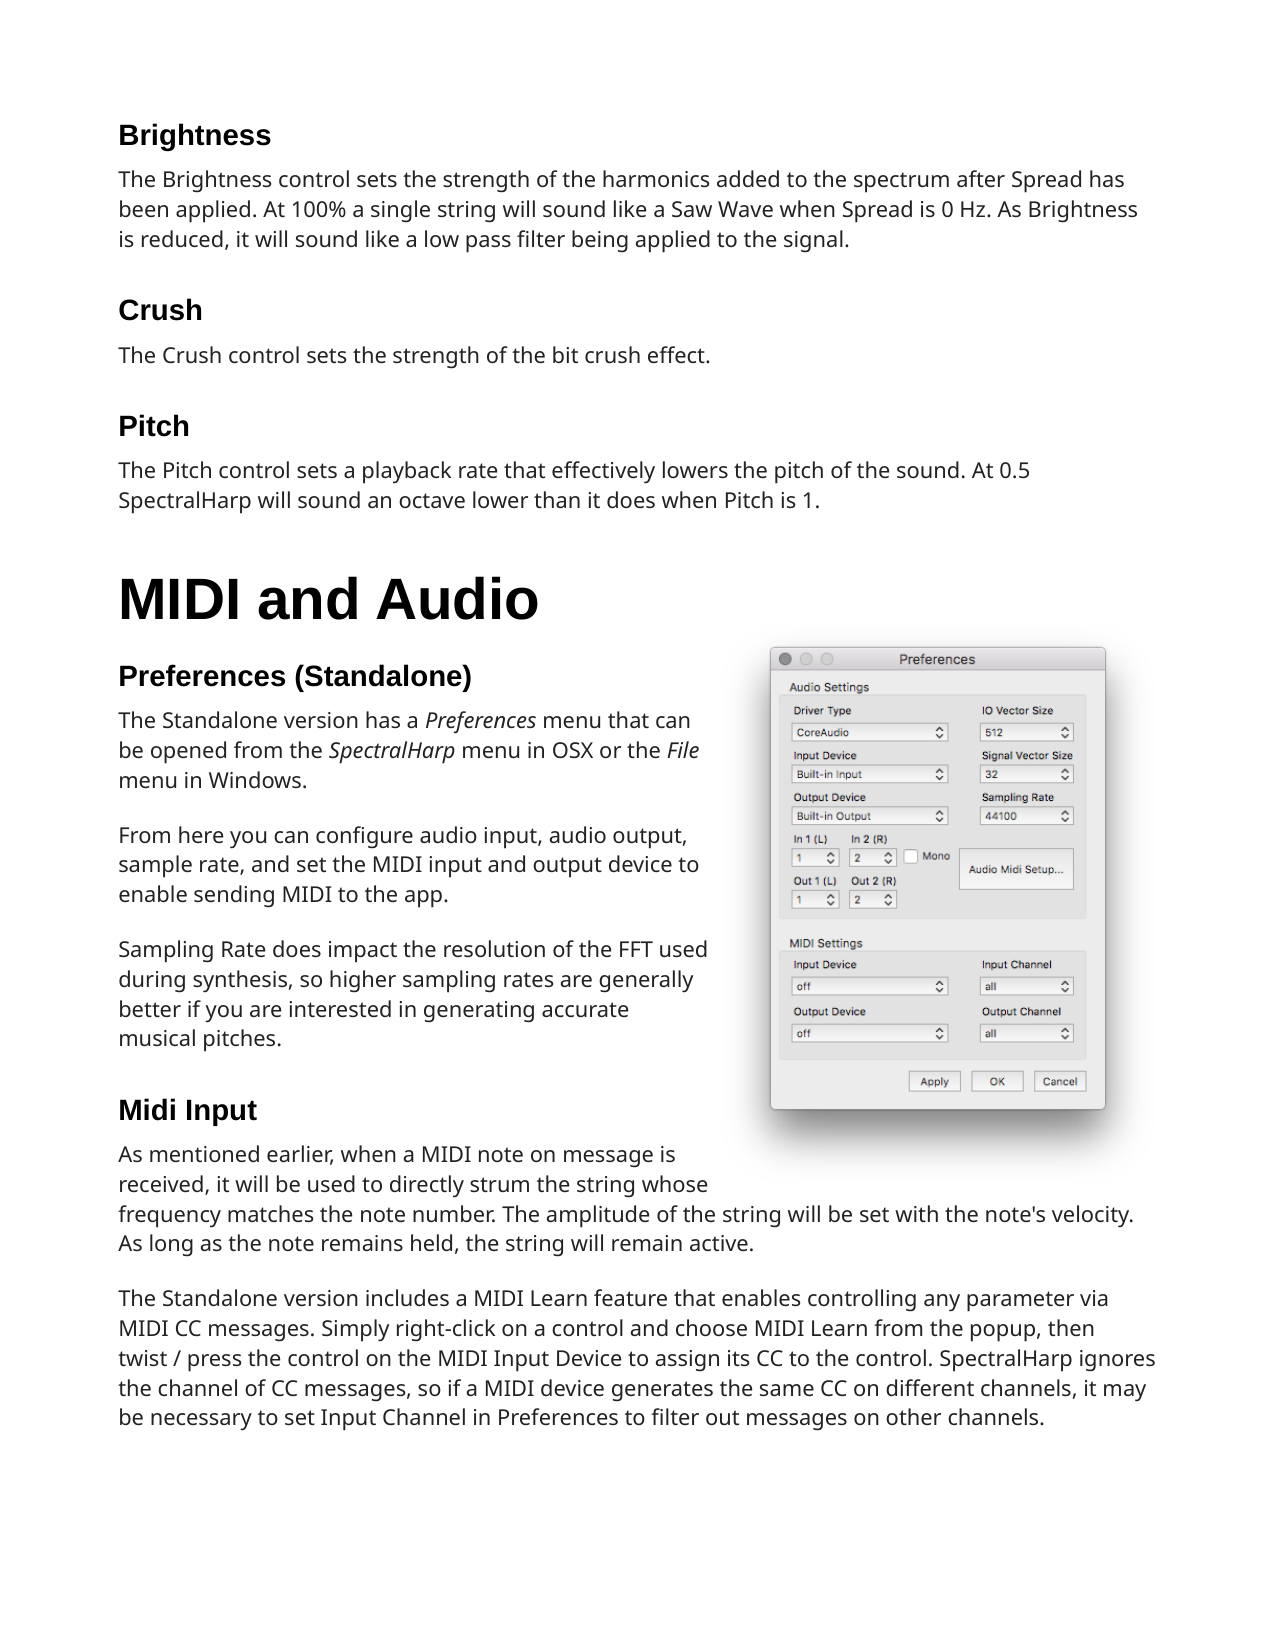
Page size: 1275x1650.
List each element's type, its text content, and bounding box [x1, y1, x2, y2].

text The Standalone version has a Preferences menu that can be opened from the SpectralHarp menu in OSX or the File menu in Windows. [118, 705, 712, 794]
subtitle MIDI and Audio [118, 565, 1157, 632]
subtitle Brightness [118, 118, 1157, 152]
text The Crush control sets the strength of the bit crush effect. [118, 339, 1157, 369]
subtitle Pitch [118, 409, 1157, 443]
text The Brightness control sets the strength of the harmonics added to the spectrum after Spread has been applied. At 100% a single string will sound like a Saw Wave when Spread is 0 Hz. As Brightness is reduced, it will sound like a low pass filter being applied to the signal. [118, 164, 1157, 254]
text Sampling Rate does impact the resolution of the FFT used during synthesis, so higher sampling rates are generally better if you are interested in generating accurate musical pitches. [118, 934, 712, 1053]
picture [712, 614, 1163, 1193]
text As mentioned earlier, when a MIDI note on message is received, it will be used to directly strum the string whose frequency matches the note number. The amplitude of the string will be set with the note's velocity. As long as the note remains held, the string will remain active. [118, 1139, 1157, 1258]
subtitle Crush [118, 293, 1157, 327]
text From here you can configure audio input, audio output, sample rate, and set the MIDI input and output device to enable sending MIDI to the app. [118, 819, 712, 909]
text The Pitch control sets a playback rate that effectively lowers the pitch of the sound. At 0.5 SpectralHarp will sound an octave lower than it does when Pitch is 1. [118, 455, 1157, 515]
text The Standalone version includes a MIDI Learn feature that enables controlling any parameter via MIDI CC messages. Simply right-click on a control and choose MIDI Learn from the popup, then twist / press the control on the MIDI Input Device to assign its CC to the control. SpectralHarp ignores the channel of CC messages, so if a MIDI device generates the same CC on different channels, it may be necessary to set Input Channel in Preferences to filter out messages on other channels. [118, 1283, 1157, 1432]
subtitle Preferences (Standalone) [118, 659, 712, 693]
subtitle Midi Input [118, 1093, 712, 1126]
